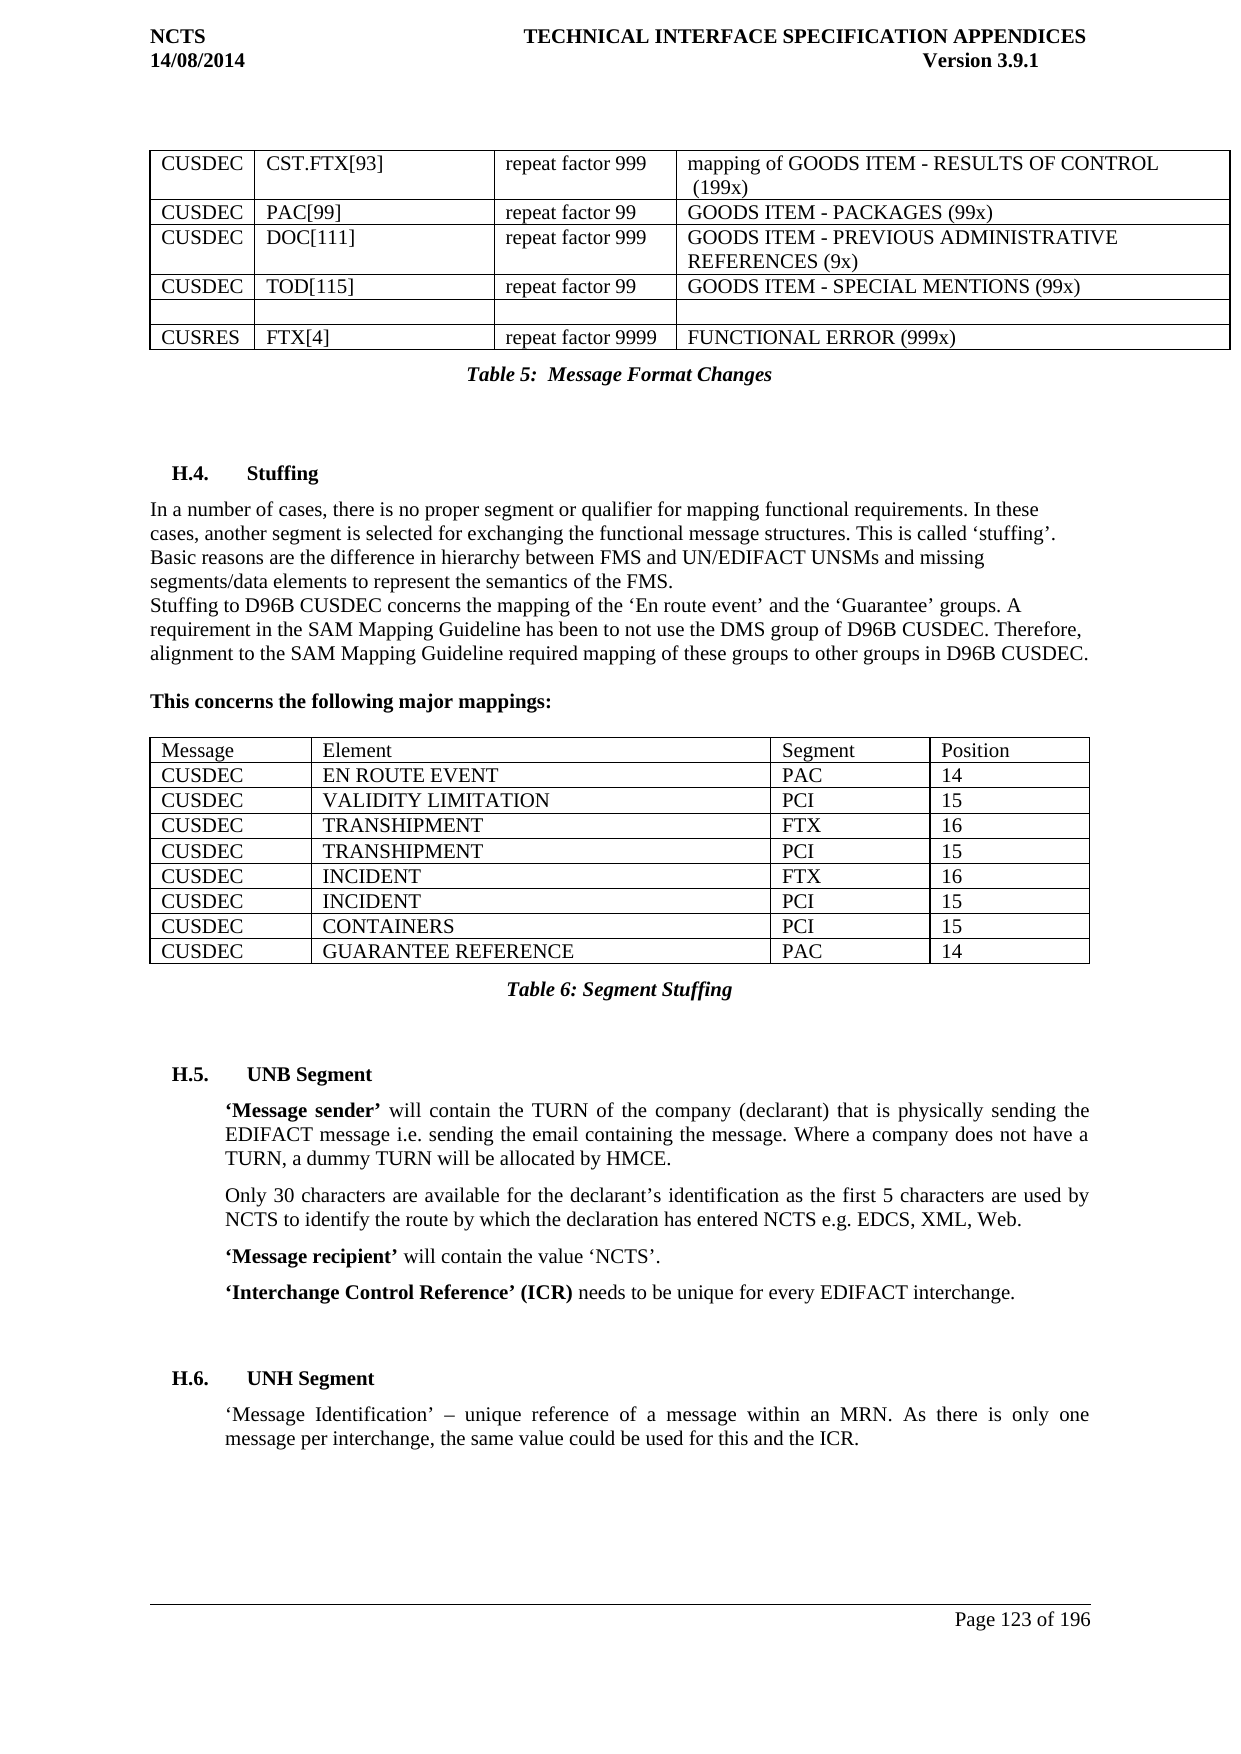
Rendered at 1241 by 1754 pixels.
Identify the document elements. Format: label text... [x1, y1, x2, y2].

table_cell [677, 300, 1229, 324]
table_cell TOD[115] [255, 275, 494, 298]
table_cell CUSDEC [151, 788, 311, 812]
table_cell CUSDEC [151, 763, 311, 787]
table_cell CUSRES [151, 325, 254, 349]
table_cell INCIDENT [312, 889, 770, 913]
table_cell GOODS ITEM - PREVIOUS ADMINISTRATIVE REFERENCES (9x) [677, 225, 1229, 273]
table_cell INCIDENT [312, 864, 770, 888]
table_cell [255, 300, 494, 324]
table_cell mapping of GOODS ITEM - RESULTS OF CONTROL (199x) [677, 151, 1229, 199]
table_cell CUSDEC [151, 200, 254, 224]
table_cell repeat factor 999 [495, 225, 676, 273]
text This concerns the following major mappings: [150, 689, 1091, 713]
table_cell CUSDEC [151, 914, 311, 938]
text ‘Interchange Control Reference’ (ICR) needs to be unique for every EDIFACT interchange. [225, 1280, 1091, 1304]
table_cell PCI [771, 839, 929, 863]
table_header Segment [771, 738, 929, 762]
table_cell CUSDEC [151, 939, 311, 963]
table_cell 16 [931, 864, 1089, 888]
text Only 30 characters are available for the declarant’s identification as the first 5 characters are used by NCTS to identify the route by which the declaration has entered NCTS e.g. EDCS, XML, Web. [225, 1183, 1091, 1231]
table_cell 15 [931, 914, 1089, 938]
table_cell 14 [931, 939, 1089, 963]
table_cell CST.FTX[93] [255, 151, 494, 199]
table_cell repeat factor 99 [495, 275, 676, 298]
text Stuffing to D96B CUSDEC concerns the mapping of the ‘En route event’ and the ‘Guarantee’ groups. A requirement in the SAM Mapping Guideline has been to not use the DMS group of D96B CUSDEC. Therefore, alignment to the SAM Mapping Guideline required mapping of these groups to other groups in D96B CUSDEC. [150, 593, 1091, 665]
table_header Element [312, 738, 770, 762]
table_cell PAC [771, 763, 929, 787]
table_cell PCI [771, 889, 929, 913]
text ‘Message sender’ will contain the TURN of the company (declarant) that is physically sending the EDIFACT message i.e. sending the email containing the message. Where a company does not have a TURN, a dummy TURN will be allocated by HMCE. [225, 1098, 1091, 1170]
table_cell CUSDEC [151, 151, 254, 199]
table_cell 14 [931, 763, 1089, 787]
table_cell CUSDEC [151, 889, 311, 913]
subtitle H.4. Stuffing [172, 460, 1091, 484]
table_cell CUSDEC [151, 225, 254, 273]
table_cell FTX[4] [255, 325, 494, 349]
table_cell 15 [931, 788, 1089, 812]
table_cell GUARANTEE REFERENCE [312, 939, 770, 963]
table_cell repeat factor 9999 [495, 325, 676, 349]
subtitle H.6. UNH Segment [172, 1366, 1091, 1390]
table_cell FUNCTIONAL ERROR (999x) [677, 325, 1229, 349]
table_cell VALIDITY LIMITATION [312, 788, 770, 812]
table_cell EN ROUTE EVENT [312, 763, 770, 787]
table_cell TRANSHIPMENT [312, 839, 770, 863]
text ‘Message recipient’ will contain the value ‘NCTS’. [225, 1243, 1091, 1268]
text In a number of cases, there is no proper segment or qualifier for mapping functional requirements. In these cases, another segment is selected for exchanging the functional message structures. This is called ‘stuffing’. Basic reasons are the difference in hierarchy between FMS and UN/EDIFACT UNSMs and missing segments/data elements to represent the semantics of the FMS. [150, 496, 1091, 593]
table_cell CUSDEC [151, 814, 311, 837]
table_header Position [931, 738, 1089, 762]
table_cell 16 [931, 814, 1089, 837]
text ‘Message Identification’ – unique reference of a message within an MRN. As there is only one message per interchange, the same value could be used for this and the ICR. [225, 1402, 1091, 1450]
table_cell FTX [771, 864, 929, 888]
table_cell repeat factor 99 [495, 200, 676, 224]
table_cell CUSDEC [151, 839, 311, 863]
table_cell repeat factor 999 [495, 151, 676, 199]
table_header Message [151, 738, 311, 762]
table_cell PAC[99] [255, 200, 494, 224]
table_cell 15 [931, 839, 1089, 863]
table_cell 15 [931, 889, 1089, 913]
table_cell PCI [771, 788, 929, 812]
text Table 6: Segment Stuffing [150, 977, 1091, 1001]
table_cell GOODS ITEM - PACKAGES (99x) [677, 200, 1229, 224]
table_cell GOODS ITEM - SPECIAL MENTIONS (99x) [677, 275, 1229, 298]
table_cell [151, 300, 254, 324]
text Table 5: Message Format Changes [150, 362, 1091, 386]
subtitle H.5. UNB Segment [172, 1062, 1091, 1086]
table_cell CUSDEC [151, 864, 311, 888]
table_cell [495, 300, 676, 324]
table_cell PAC [771, 939, 929, 963]
table_cell FTX [771, 814, 929, 837]
table_cell CONTAINERS [312, 914, 770, 938]
table_cell DOC[111] [255, 225, 494, 273]
table_cell CUSDEC [151, 275, 254, 298]
table_cell TRANSHIPMENT [312, 814, 770, 837]
table_cell PCI [771, 914, 929, 938]
